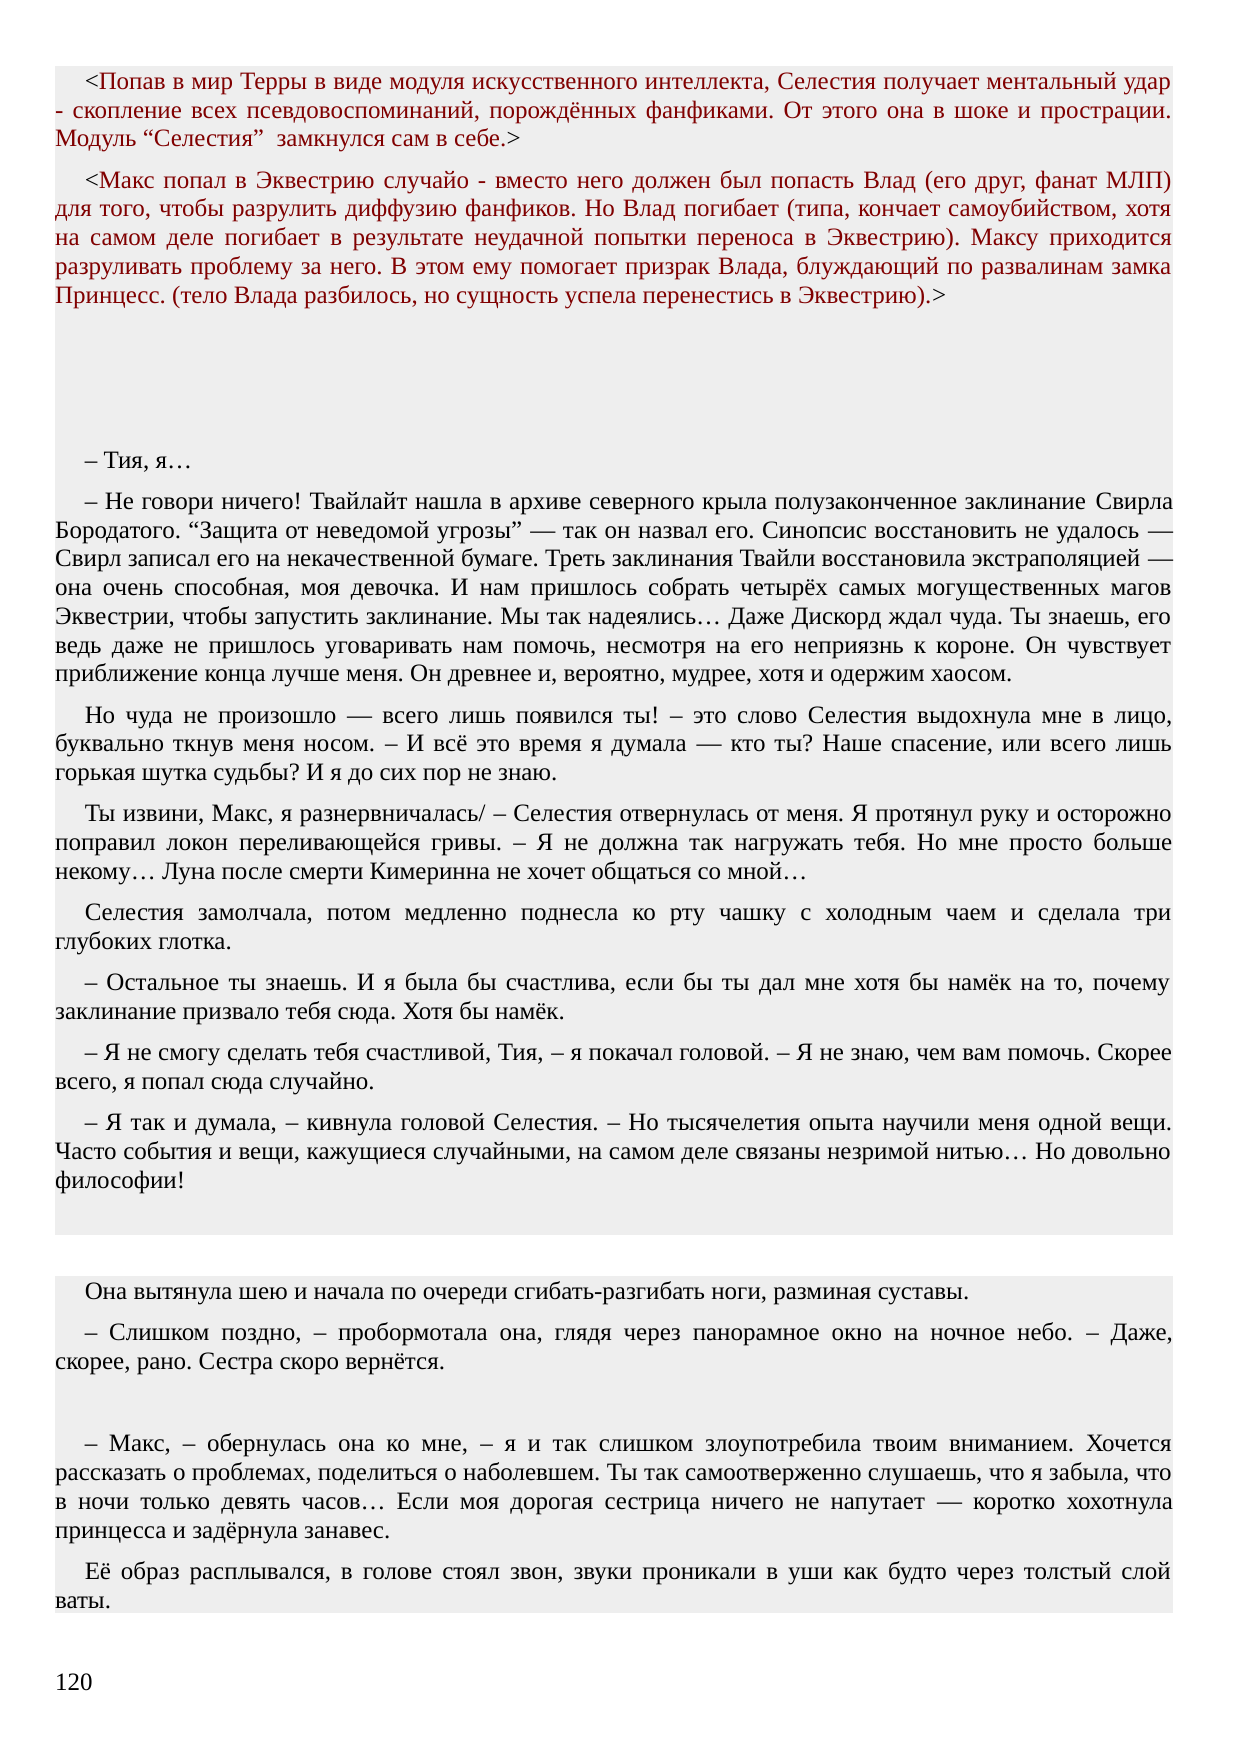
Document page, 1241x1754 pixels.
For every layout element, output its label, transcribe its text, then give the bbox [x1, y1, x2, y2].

text – Макс, – обернулась она ко мне, – я и так слишком злоупотребила твоим вниманием. Хочется рассказать о проблемах, поделиться о наболевшем. Ты так самоотверженно слушаешь, что я забыла, что в ночи только девять часов… Если моя дорогая сестрица ничего не напутает — коротко хохотнула принцесса и задёрнула занавес. [55, 1428, 1173, 1543]
text – Я так и думала, – кивнула головой Селестия. – Но тысячелетия опыта научили меня одной вещи. Часто события и вещи, кажущиеся случайными, на самом деле связаны незримой нитью… Но довольно философии! [55, 1107, 1173, 1193]
text – Слишком поздно, – пробормотала она, глядя через панорамное окно на ночное небо. – Даже, скорее, рано. Сестра скоро вернётся. [55, 1317, 1173, 1375]
text – Остальное ты знаешь. И я была бы счастлива, если бы ты дал мне хотя бы намёк на то, почему заклинание призвало тебя сюда. Хотя бы намёк. [55, 967, 1173, 1025]
text <Макс попал в Эквестрию случайо - вместо него должен был попасть Влад (его друг, фанат МЛП) для того, чтобы разрулить диффузию фанфиков. Но Влад погибает (типа, кончает самоубийством, хотя на самом деле погибает в результате неудачной попытки переноса в Эквестрию). Максу приходится разруливать проблему за него. В этом ему помогает призрак Влада, блуждающий по развалинам замка Принцесс. (тело Влада разбилось, но сущность успела перенестись в Эквестрию).> [55, 165, 1173, 308]
text – Тия, я… [55, 445, 1173, 473]
text <Попав в мир Терры в виде модуля искусственного интеллекта, Селестия получает ментальный удар - скопление всех псевдовоспоминаний, порождённых фанфиками. От этого она в шоке и прострации. Модуль “Селестия” замкнулся сам в себе.> [55, 66, 1173, 152]
text – Не говори ничего! Твайлайт нашла в архиве северного крыла полузаконченное заклинание Cвирла Бородатого. “Защита от неведомой угрозы” — так он назвал его. Синопсис восстановить не удалось — Свирл записал его на некачественной бумаге. Треть заклинания Твайли восстановила экстраполяцией — она очень способная, моя девочка. И нам пришлось собрать четырёх самых могущественных магов Эквестрии, чтобы запустить заклинание. Мы так надеялись… Даже Дискорд ждал чуда. Ты знаешь, его ведь даже не пришлось уговаривать нам помочь, несмотря на его неприязнь к короне. Он чувствует приближение конца лучше меня. Он древнее и, вероятно, мудрее, хотя и одержим хаосом. [55, 486, 1173, 687]
text Но чуда не произошло — всего лишь появился ты! – это слово Селестия выдохнула мне в лицо, буквально ткнув меня носом. – И всё это время я думала — кто ты? Наше спасение, или всего лишь горькая шутка судьбы? И я до сих пор не знаю. [55, 700, 1173, 786]
text – Я не смогу сделать тебя счастливой, Тия, – я покачал головой. – Я не знаю, чем вам помочь. Скорее всего, я попал сюда случайно. [55, 1037, 1173, 1095]
text Её образ расплывался, в голове стоял звон, звуки проникали в уши как будто через толстый слой ваты. [55, 1556, 1173, 1613]
text Она вытянула шею и начала по очереди сгибать-разгибать ноги, разминая суставы. [55, 1276, 1173, 1305]
text Ты извини, Макс, я разнервничалась/ – Селестия отвернулась от меня. Я протянул руку и осторожно поправил локон переливающейся гривы. – Я не должна так нагружать тебя. Но мне просто больше некому… Луна после смерти Кимеринна не хочет общаться со мной… [55, 798, 1173, 885]
text Селестия замолчала, потом медленно поднесла ко рту чашку с холодным чаем и сделала три глубоких глотка. [55, 897, 1173, 955]
